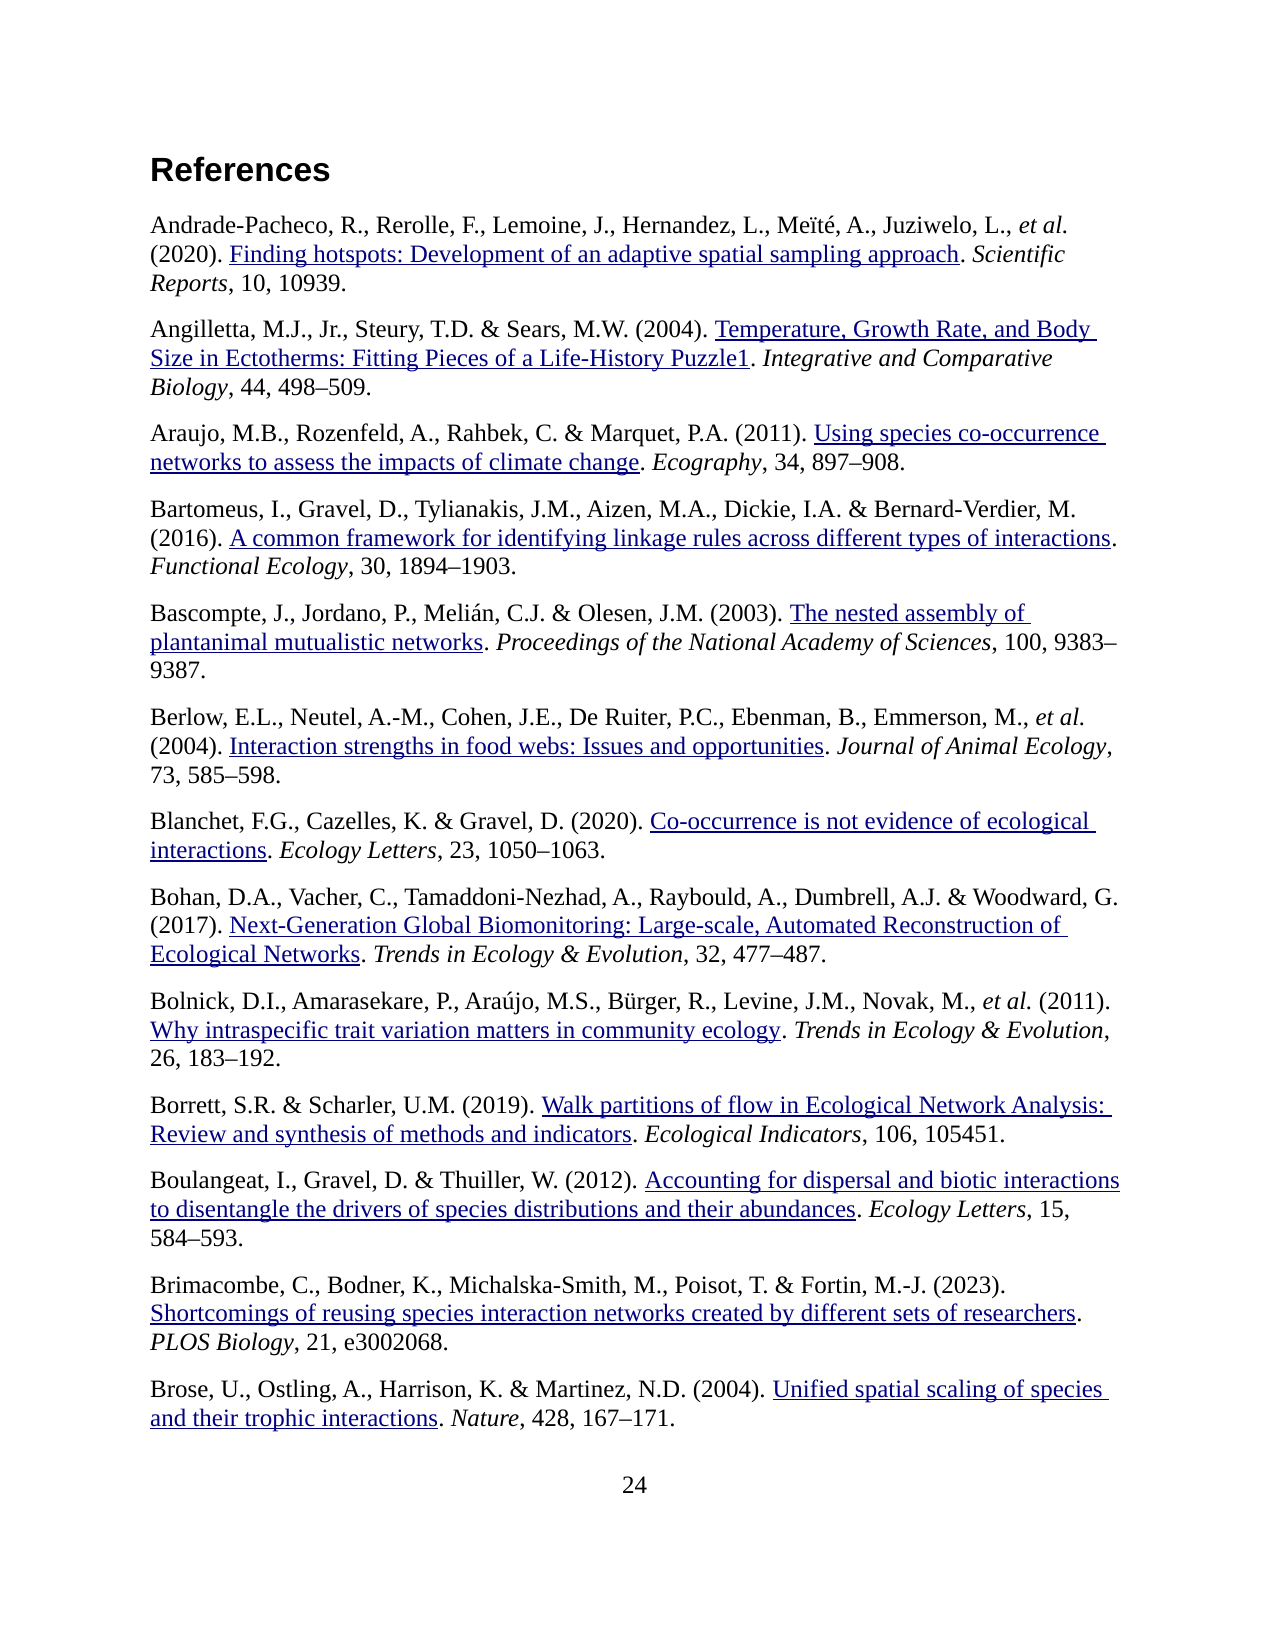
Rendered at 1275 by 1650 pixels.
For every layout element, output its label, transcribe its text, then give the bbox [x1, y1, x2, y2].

text Bolnick, D.I., Amarasekare, P., Araújo, M.S., Bürger, R., Levine, J.M., Novak, M., et al. (2011). Why intraspecific trait variation matters in community ecology. Trends in Ecology & Evolution, 26, 183–192. [150, 986, 1125, 1072]
text Borrett, S.R. & Scharler, U.M. (2019). Walk partitions of flow in Ecological Network Analysis: Review and synthesis of methods and indicators. Ecological Indicators, 106, 105451. [150, 1090, 1125, 1148]
text Boulangeat, I., Gravel, D. & Thuiller, W. (2012). Accounting for dispersal and biotic interactions to disentangle the drivers of species distributions and their abundances. Ecology Letters, 15, 584–593. [150, 1166, 1125, 1252]
subtitle References [150, 150, 1125, 189]
text Blanchet, F.G., Cazelles, K. & Gravel, D. (2020). Co-occurrence is not evidence of ecological interactions. Ecology Letters, 23, 1050–1063. [150, 806, 1125, 864]
text Bohan, D.A., Vacher, C., Tamaddoni-Nezhad, A., Raybould, A., Dumbrell, A.J. & Woodward, G. (2017). Next-Generation Global Biomonitoring: Large-scale, Automated Reconstruction of Ecological Networks. Trends in Ecology & Evolution, 32, 477–487. [150, 882, 1125, 968]
text Andrade-Pacheco, R., Rerolle, F., Lemoine, J., Hernandez, L., Meïté, A., Juziwelo, L., et al. (2020). Finding hotspots: Development of an adaptive spatial sampling approach. Scientific Reports, 10, 10939. [150, 210, 1125, 296]
text Bartomeus, I., Gravel, D., Tylianakis, J.M., Aizen, M.A., Dickie, I.A. & Bernard-Verdier, M. (2016). A common framework for identifying linkage rules across different types of interactions. Functional Ecology, 30, 1894–1903. [150, 494, 1125, 580]
text Araujo, M.B., Rozenfeld, A., Rahbek, C. & Marquet, P.A. (2011). Using species co-occurrence networks to assess the impacts of climate change. Ecography, 34, 897–908. [150, 418, 1125, 476]
text Berlow, E.L., Neutel, A.-M., Cohen, J.E., De Ruiter, P.C., Ebenman, B., Emmerson, M., et al. (2004). Interaction strengths in food webs: Issues and opportunities. Journal of Animal Ecology, 73, 585–598. [150, 702, 1125, 788]
text Bascompte, J., Jordano, P., Melián, C.J. & Olesen, J.M. (2003). The nested assembly of plantanimal mutualistic networks. Proceedings of the National Academy of Sciences, 100, 9383–9387. [150, 598, 1125, 684]
text Angilletta, M.J., Jr., Steury, T.D. & Sears, M.W. (2004). Temperature, Growth Rate, and Body Size in Ectotherms: Fitting Pieces of a Life-History Puzzle1. Integrative and Comparative Biology, 44, 498–509. [150, 314, 1125, 401]
text Brose, U., Ostling, A., Harrison, K. & Martinez, N.D. (2004). Unified spatial scaling of species and their trophic interactions. Nature, 428, 167–171. [150, 1374, 1125, 1431]
text Brimacombe, C., Bodner, K., Michalska-Smith, M., Poisot, T. & Fortin, M.-J. (2023). Shortcomings of reusing species interaction networks created by different sets of researchers. PLOS Biology, 21, e3002068. [150, 1270, 1125, 1356]
